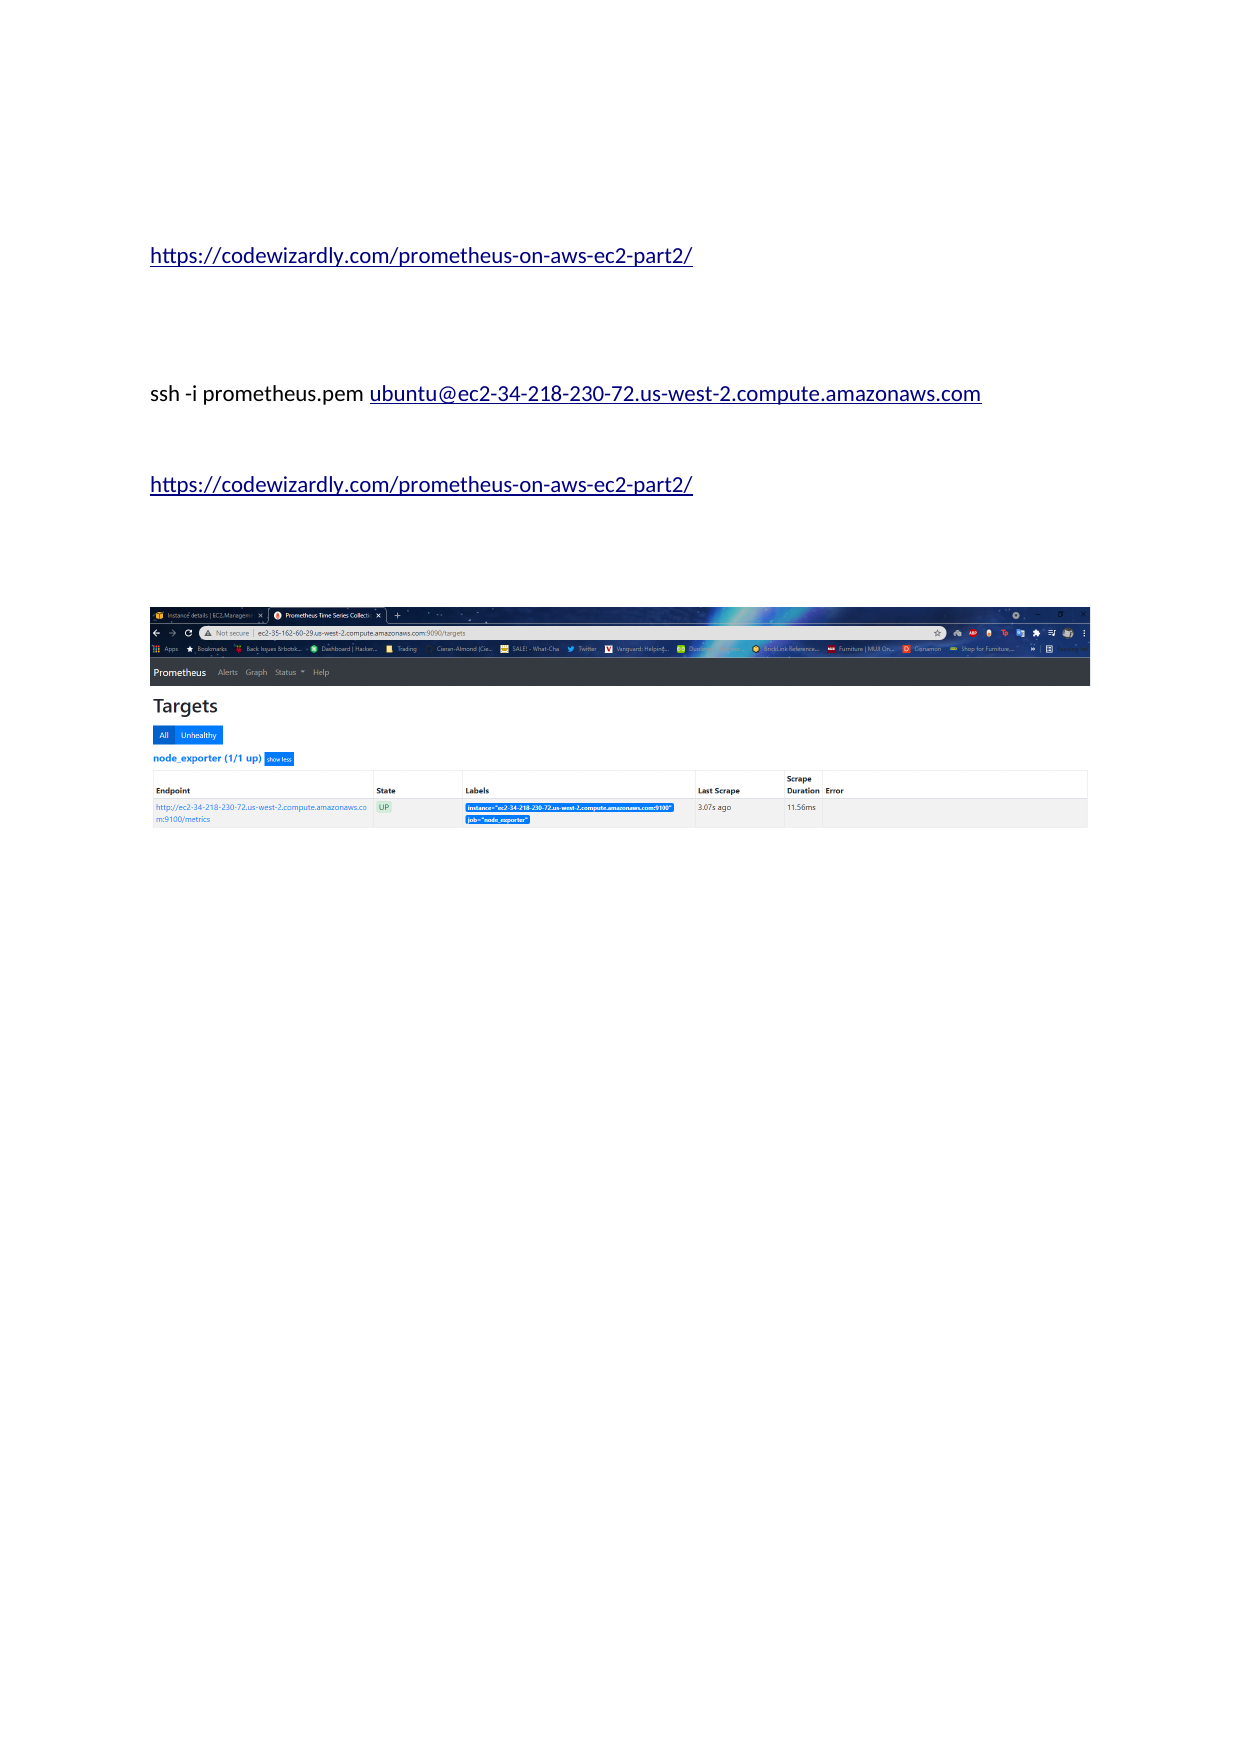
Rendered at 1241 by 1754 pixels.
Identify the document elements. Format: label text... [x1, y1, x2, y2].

text https://codewizardly.com/prometheus-on-aws-ec2-part2/ [150, 241, 1090, 269]
text https://codewizardly.com/prometheus-on-aws-ec2-part2/ [150, 470, 1090, 498]
text ssh -i prometheus.pem ubuntu@ec2-34-218-230-72.us-west-2.compute.amazonaws.com [150, 379, 1090, 407]
